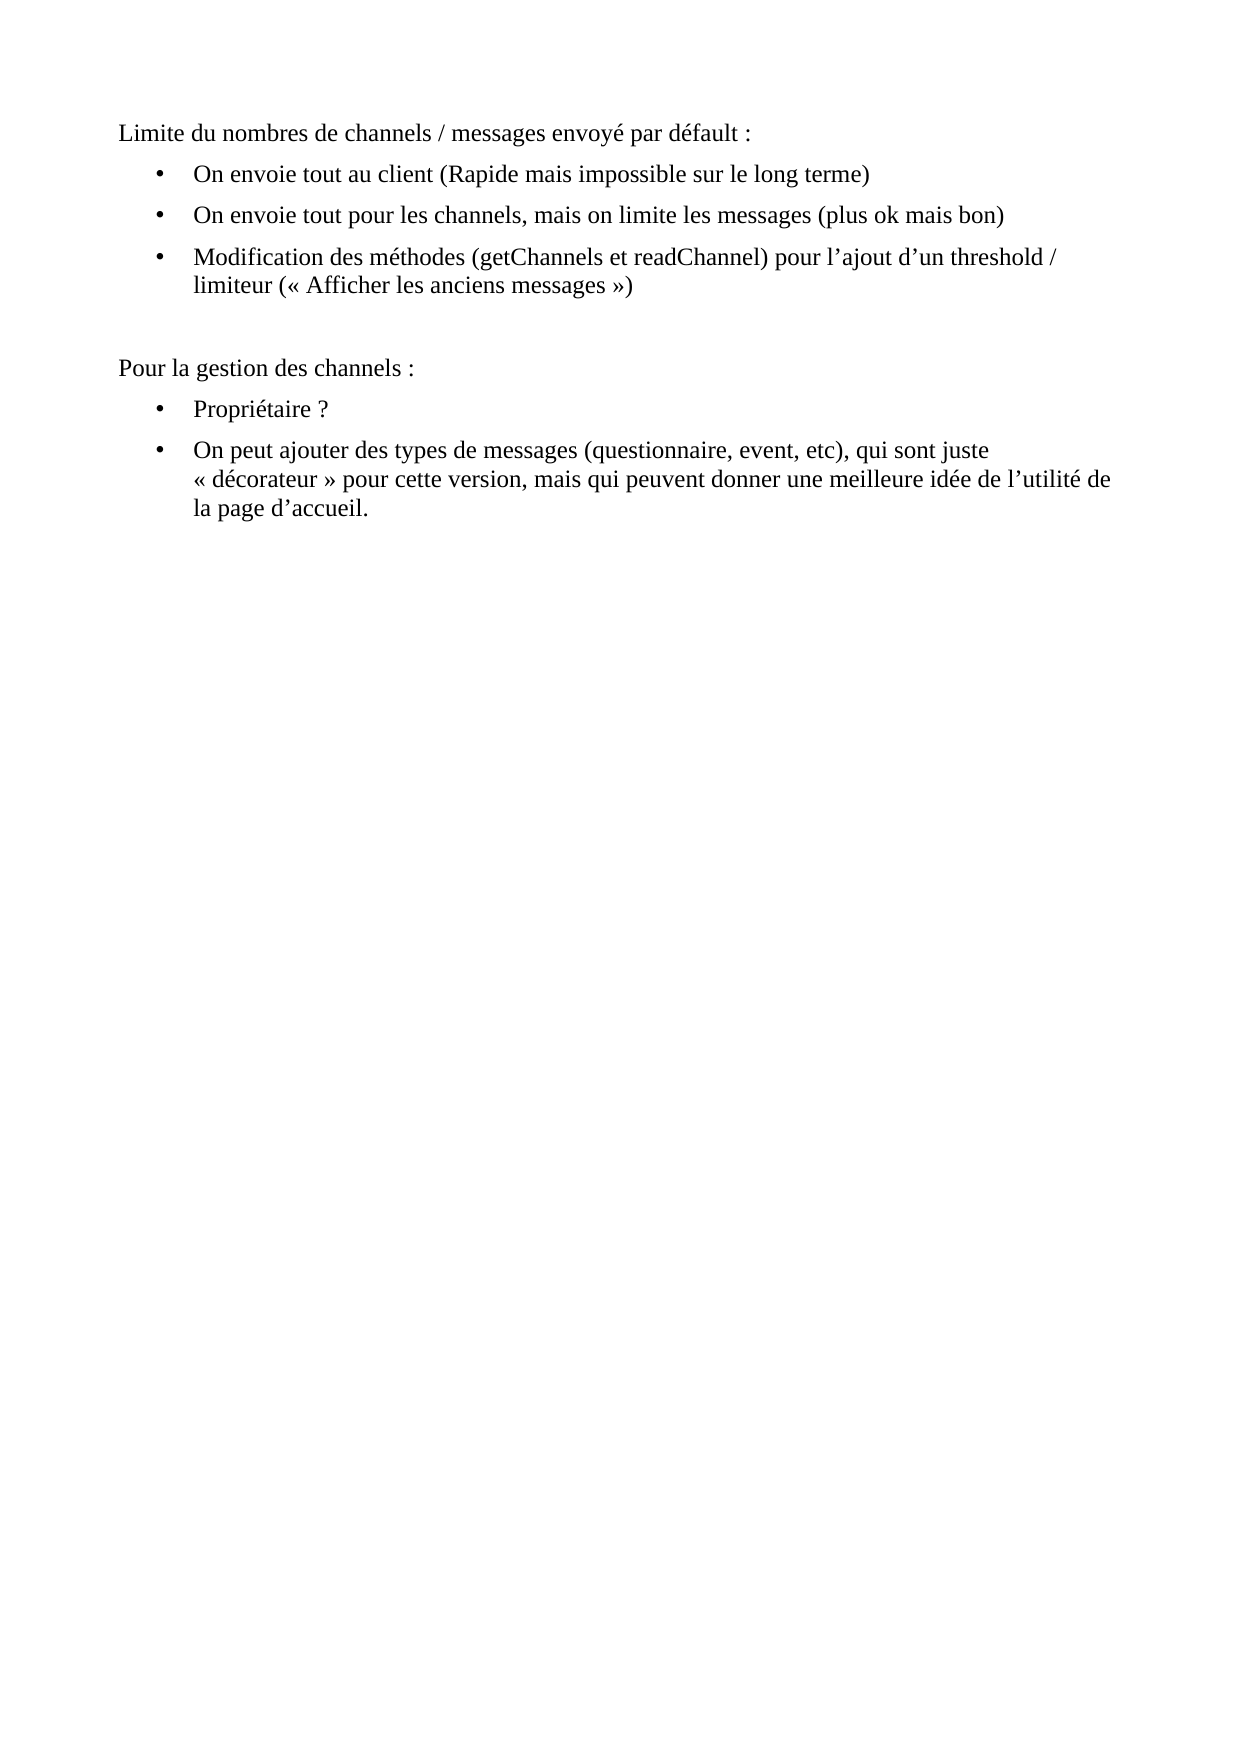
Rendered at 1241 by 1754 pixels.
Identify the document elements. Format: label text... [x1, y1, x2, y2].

list On envoie tout au client (Rapide mais impossible sur le long terme) [156, 159, 1122, 188]
list Propriétaire ? [156, 394, 1122, 423]
text Pour la gestion des channels : [118, 353, 1122, 382]
list On peut ajouter des types de messages (questionnaire, event, etc), qui sont juste « décorateur » pour cette version, mais qui peuvent donner une meilleure idée de l’utilité de la page d’accueil. [156, 436, 1122, 522]
text Limite du nombres de channels / messages envoyé par défault : [118, 118, 1122, 147]
list On envoie tout pour les channels, mais on limite les messages (plus ok mais bon) [156, 201, 1122, 229]
list Modification des méthodes (getChannels et readChannel) pour l’ajout d’un threshold / limiteur (« Afficher les anciens messages ») [156, 242, 1122, 299]
